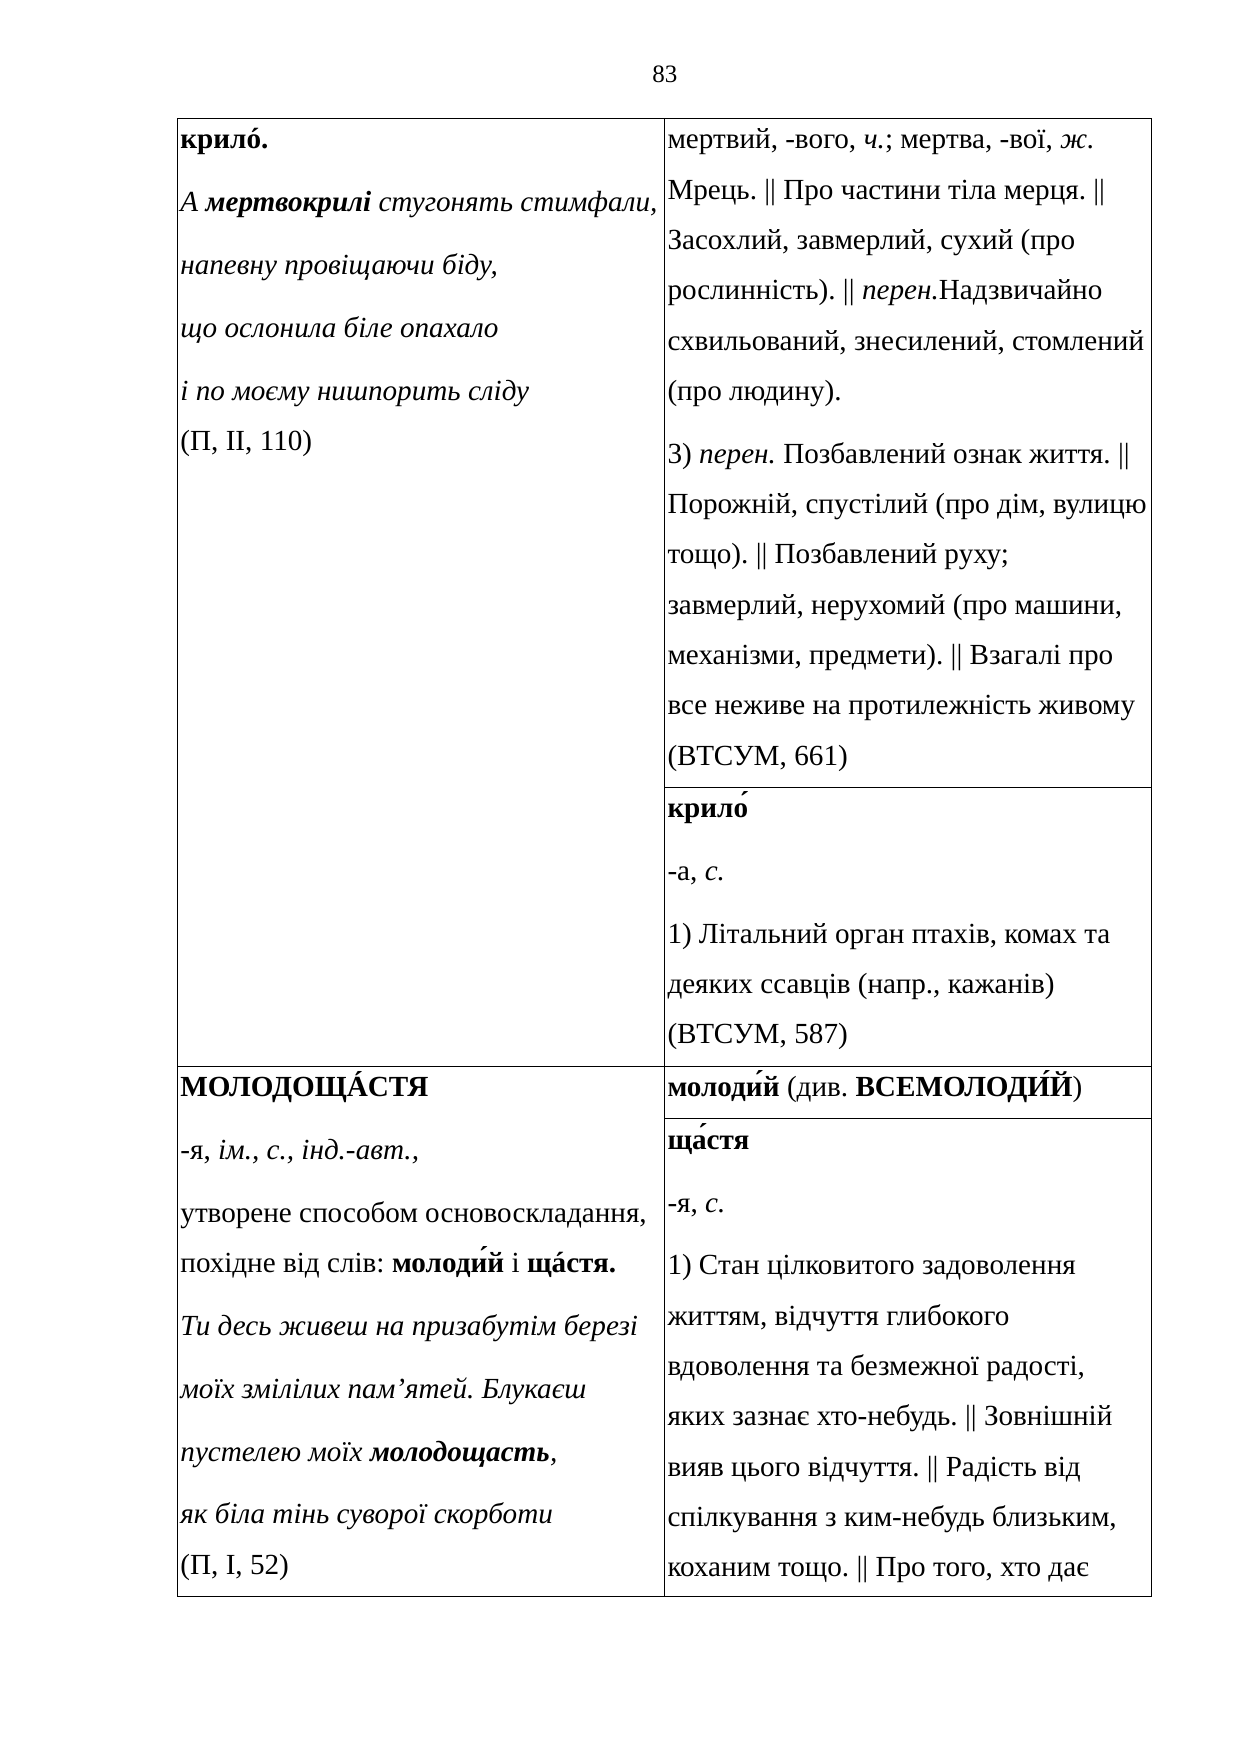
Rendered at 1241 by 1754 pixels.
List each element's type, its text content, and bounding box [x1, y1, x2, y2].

table_cell МОЛОДОЩÁСТЯ -я, ім., с., інд.-авт., утворене способом основоскладання, похідне від слів: молоди́й і щáстя. Ти десь живеш на призабутім березі моїх змілілих пам’ятей. Блукаєш пустелею моїх молодощасть, як біла тінь суворої скорботи (П, І, 52) [178, 1067, 664, 1596]
table_cell крило́ -а, с. 1) Літальний орган птахів, комах та деяких ссавців (напр., кажанів) (ВТСУМ, 587) [665, 788, 1151, 1066]
table_cell мертвий, -вого, ч.; мертва, -вої, ж. Мрець. || Про частини тіла мерця. || Засохлий, завмерлий, сухий (про рослинність). || перен.Надзвичайно схвильований, знесилений, стомлений (про людину). 3) перен. Позбавлений ознак життя. || Порожній, спустілий (про дім, вулицю тощо). || Позбавлений руху; завмерлий, нерухомий (про машини, механізми, предмети). || Взагалі про все неживе на протилежність живому (ВТСУМ, 661) [665, 119, 1151, 787]
table_cell молоди́й (див. ВСЕМОЛОДИ́Й) [665, 1067, 1151, 1118]
table_cell ща́стя -я, с. 1) Стан цілковитого задоволення життям, відчуття глибокого вдоволення та безмежної радості, яких зазнає хто-небудь. || Зовнішній вияв цього відчуття. || Радість від спілкування з ким-небудь близьким, коханим тощо. || Про того, хто дає [665, 1119, 1151, 1596]
table_cell крилó. А мертвокрилі стугонять стимфали, напевну провіщаючи біду, що ослонила біле опахало і по моєму нишпорить сліду (П, ІІ, 110) [178, 119, 664, 1066]
